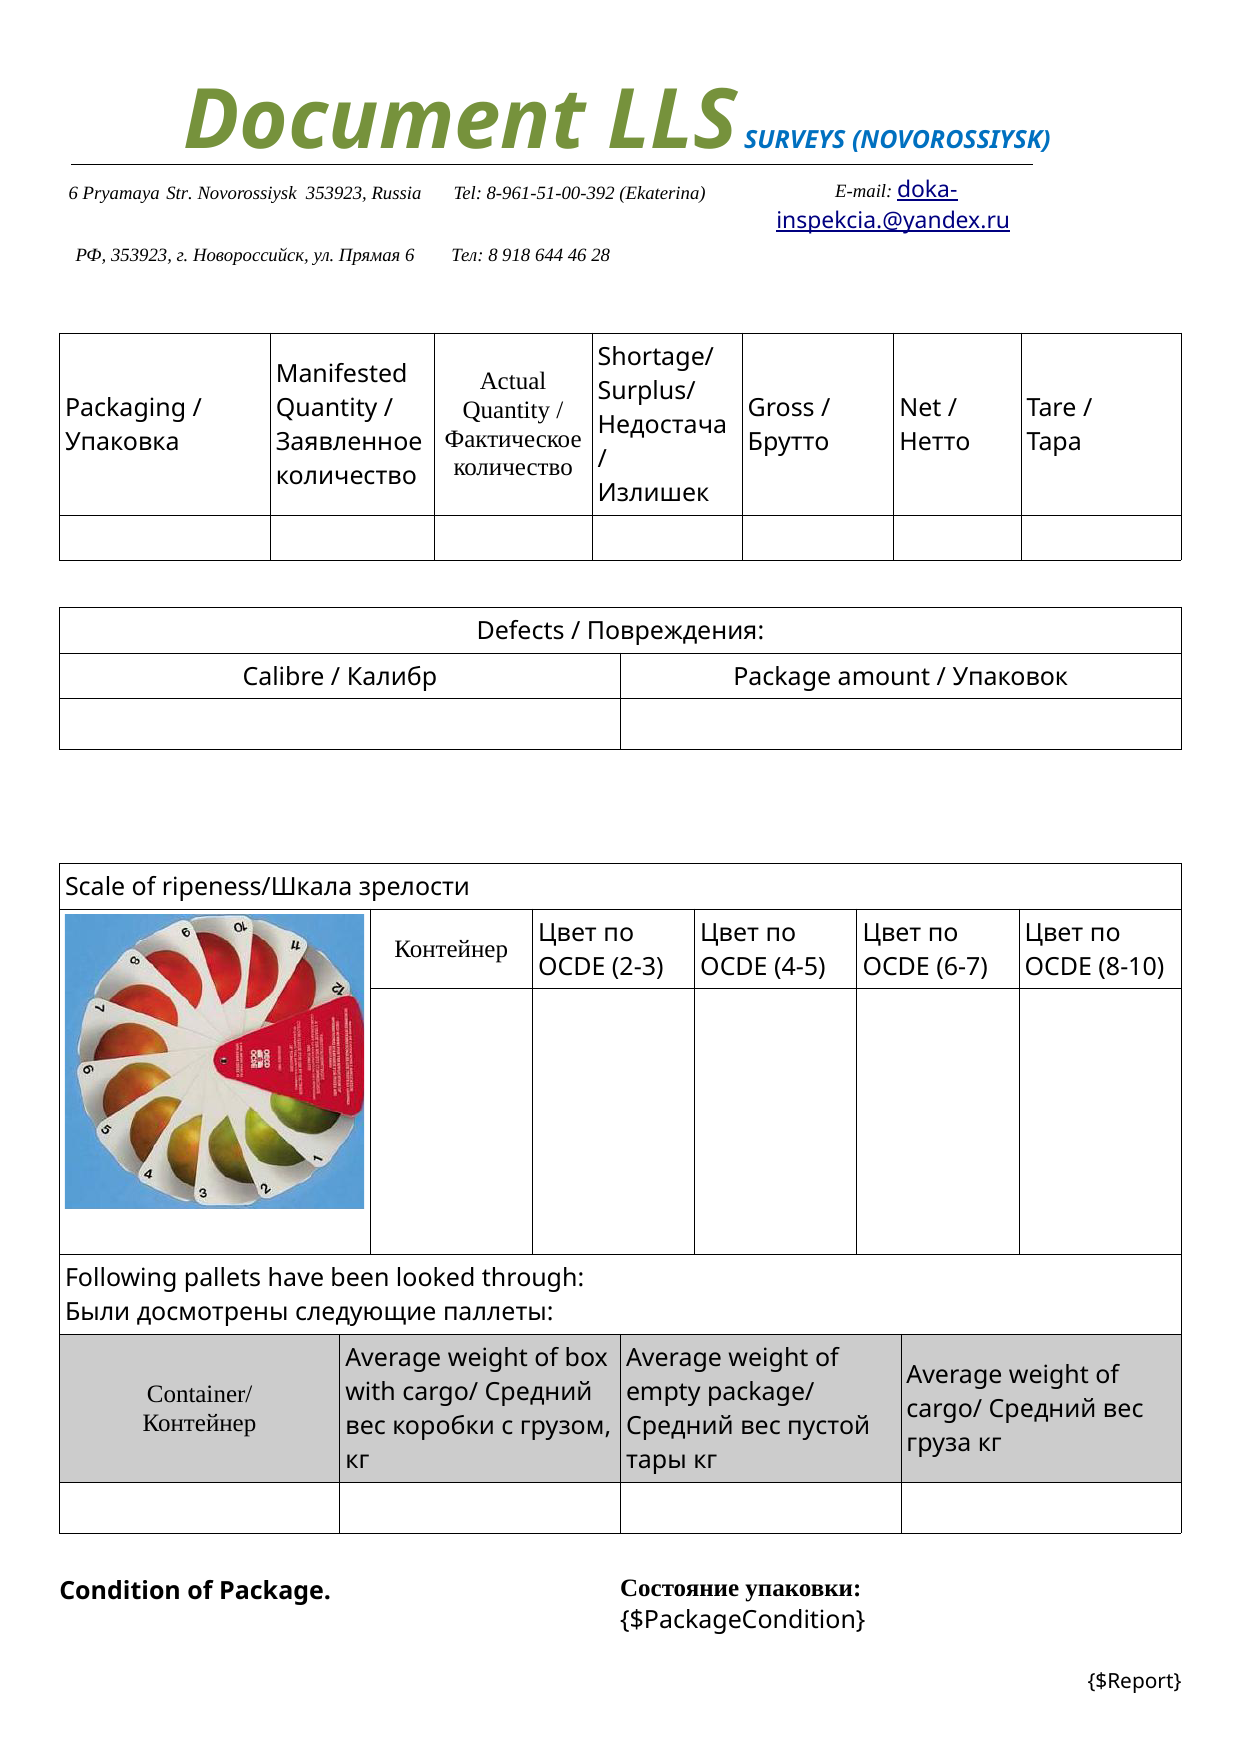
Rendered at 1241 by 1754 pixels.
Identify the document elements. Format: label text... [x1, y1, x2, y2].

table_header Average weight of cargo/ Средний вес груза кг [902, 1335, 1181, 1482]
table_header Following pallets have been looked through: Были досмотрены следующие паллеты: [60, 1255, 1181, 1334]
table_cell Shortage/ Surplus/ Недостача/ Излишек [593, 334, 742, 514]
table_cell Manifested Quantity / Заявленное количество [271, 334, 434, 514]
table_cell [1022, 516, 1181, 560]
table_cell Контейнер [371, 910, 532, 988]
table_cell [1020, 989, 1181, 1254]
table_cell Цвет по OCDE (6-7) [857, 910, 1019, 988]
table_cell [621, 699, 1181, 749]
table_cell [533, 989, 694, 1254]
table_cell [271, 516, 434, 560]
table_header Scale of ripeness/Шкала зрелости [60, 864, 1181, 908]
table_cell Packaging / Упаковка [60, 334, 270, 514]
table_cell [60, 1483, 339, 1533]
table_cell [340, 1483, 620, 1533]
table_cell [902, 1483, 1181, 1533]
table_header Состояние упаковки: {$PackageCondition} [620, 1573, 1181, 1636]
table_cell [593, 516, 742, 560]
table_cell Calibre / Калибр [60, 654, 620, 698]
table_cell Tare / Тара [1022, 334, 1181, 514]
table_cell Цвет по OCDE (2-3) [533, 910, 694, 988]
table_cell [371, 989, 532, 1254]
table_cell Actual Quantity / Фактическое количество [435, 334, 592, 514]
table_cell Цвет по OCDE (4-5) [695, 910, 856, 988]
table_cell [60, 910, 370, 1254]
table_header Average weight of box with cargo/ Средний вес коробки с грузом, кг [340, 1335, 620, 1482]
table_cell [743, 516, 893, 560]
table_cell [857, 989, 1019, 1254]
table_cell [894, 516, 1021, 560]
table_cell Gross / Брутто [743, 334, 893, 514]
table_cell Package amount / Упаковок [621, 654, 1181, 698]
table_header Container/ Контейнер [60, 1335, 339, 1482]
table_cell Цвет по OCDE (8-10) [1020, 910, 1181, 988]
table_cell Net / Нетто [894, 334, 1021, 514]
table_cell [695, 989, 856, 1254]
table_header [59, 789, 1181, 823]
table_cell [621, 1483, 901, 1533]
table_cell [60, 516, 270, 560]
table_header Condition of Package. [59, 1573, 620, 1636]
table_cell [60, 699, 620, 749]
table_header Average weight of empty package/ Средний вес пустой тары кг [621, 1335, 901, 1482]
table_cell [435, 516, 592, 560]
table_header Defects / Повреждения: [60, 608, 1181, 652]
